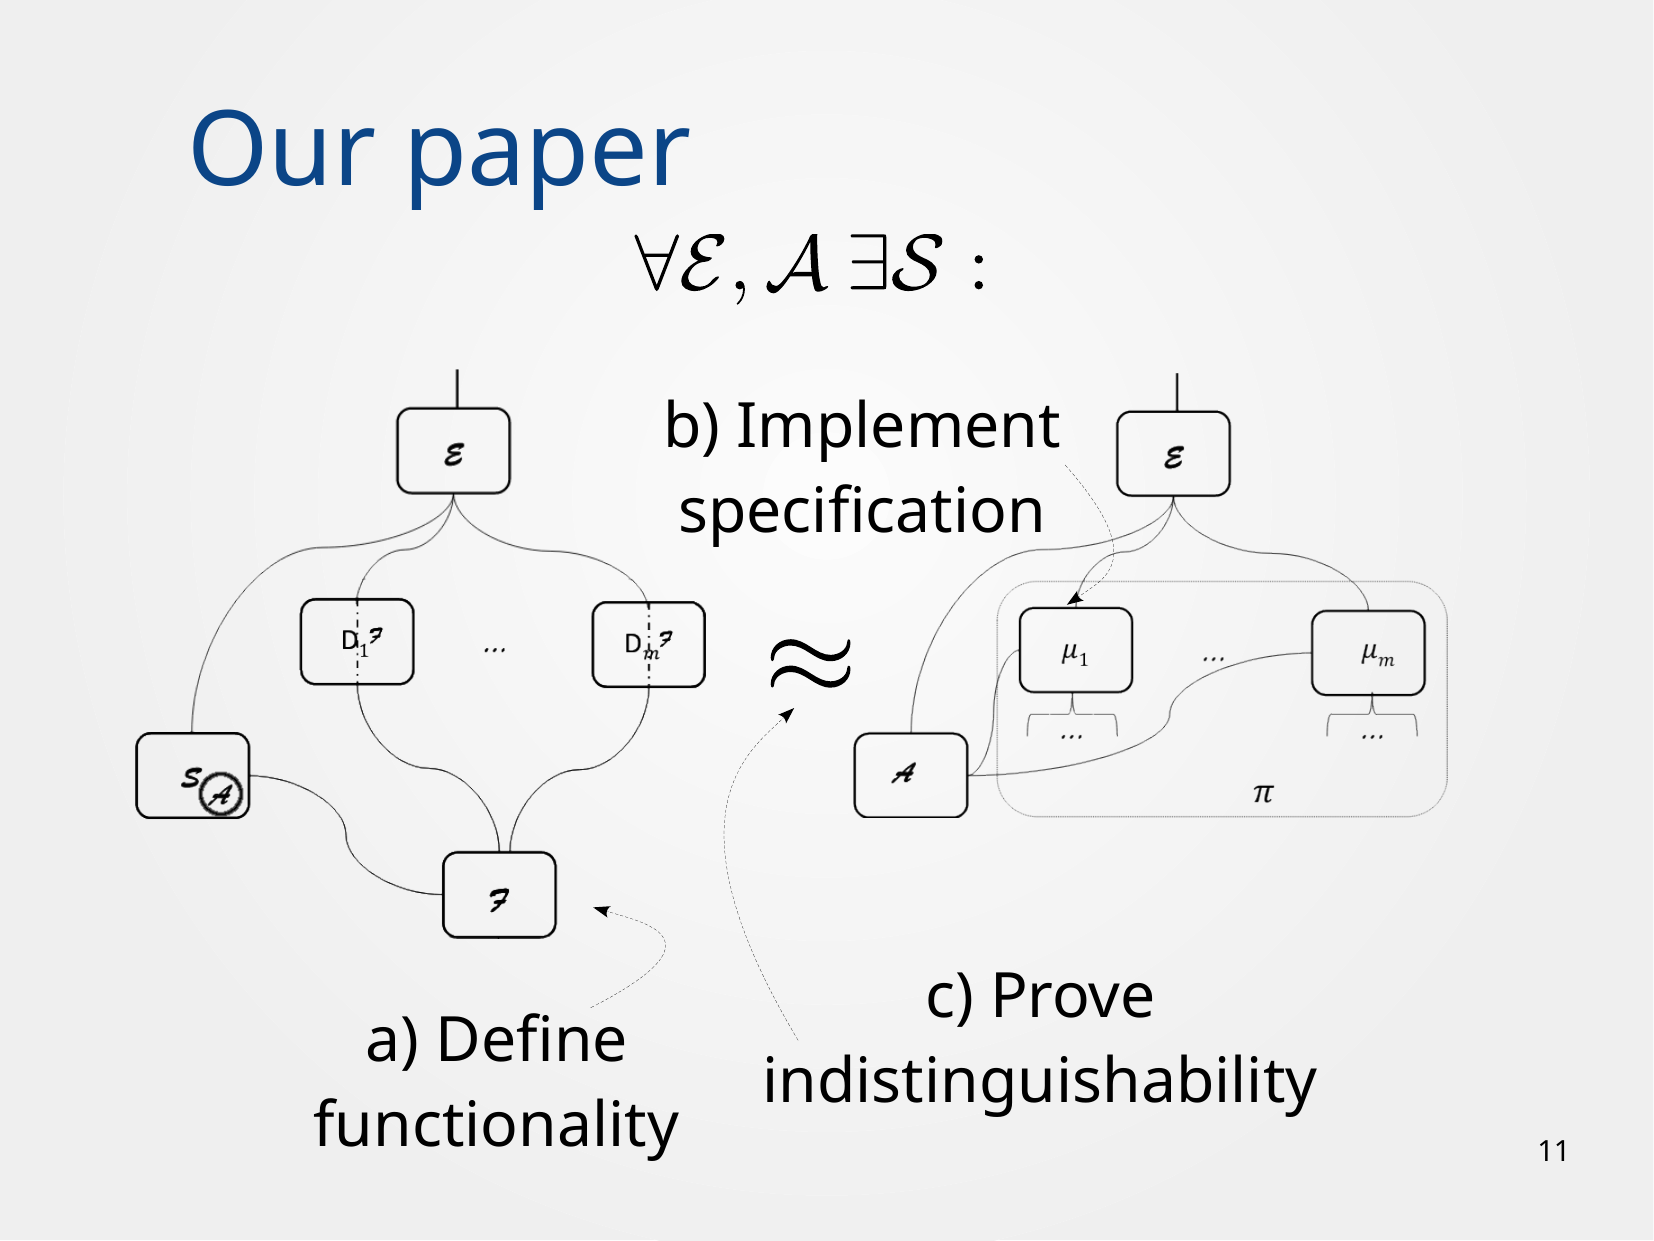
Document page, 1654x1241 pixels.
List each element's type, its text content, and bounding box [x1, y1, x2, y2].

text_box b) Implement specification [648, 372, 1103, 534]
text_box a) Define functionality [298, 987, 722, 1148]
picture [759, 372, 1448, 818]
text_box c) Prove indistinguishability [747, 943, 1381, 1129]
picture [634, 234, 990, 305]
picture [135, 337, 706, 939]
title Our paper [187, 70, 1467, 216]
